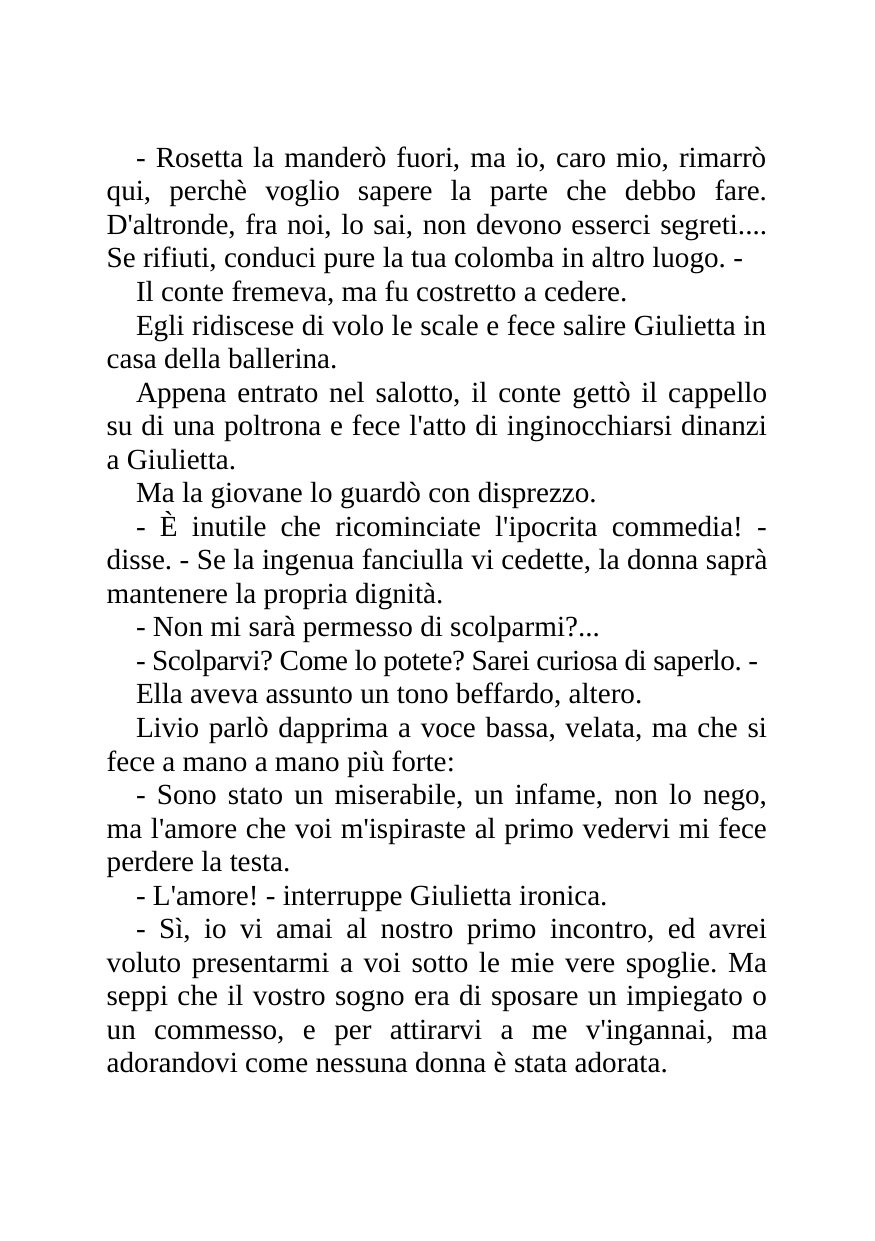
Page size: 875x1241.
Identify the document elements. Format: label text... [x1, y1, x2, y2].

text - Non mi sarà permesso di scolparmi?... [106, 609, 768, 643]
text Ma la giovane lo guardò con disprezzo. [106, 475, 768, 509]
text Livio parlò dapprima a voce bassa, velata, ma che si fece a mano a mano più forte: [106, 710, 768, 777]
text Appena entrato nel salotto, il conte gettò il cappello su di una poltrona e fece l'atto di inginocchiarsi dinanzi a Giulietta. [106, 375, 768, 475]
text Il conte fremeva, ma fu costretto a cedere. [106, 274, 768, 308]
text - Sì, io vi amai al nostro primo incontro, ed avrei voluto presentarmi a voi sotto le mie vere spoglie. Ma seppi che il vostro sogno era di sposare un impiegato o un commesso, e per attirarvi a me v'ingannai, ma adorandovi come nessuna donna è stata adorata. [106, 911, 768, 1079]
text Ella aveva assunto un tono beffardo, altero. [106, 677, 768, 710]
text - L'amore! - interruppe Giulietta ironica. [106, 878, 768, 911]
text - Rosetta la manderò fuori, ma io, caro mio, rimarrò qui, perchè voglio sapere la parte che debbo fare. D'altronde, fra noi, lo sai, non devono esserci segreti.... Se rifiuti, conduci pure la tua colomba in altro luogo. - [106, 140, 768, 274]
text Egli ridiscese di volo le scale e fece salire Giulietta in casa della ballerina. [106, 308, 768, 375]
text - Scolparvi? Come lo potete? Sarei curiosa di saperlo. - [106, 643, 768, 677]
text - Sono stato un miserabile, un infame, non lo nego, ma l'amore che voi m'ispiraste al primo vedervi mi fece perdere la testa. [106, 777, 768, 878]
text - È inutile che ricominciate l'ipocrita commedia! - disse. - Se la ingenua fanciulla vi cedette, la donna saprà mantenere la propria dignità. [106, 509, 768, 609]
